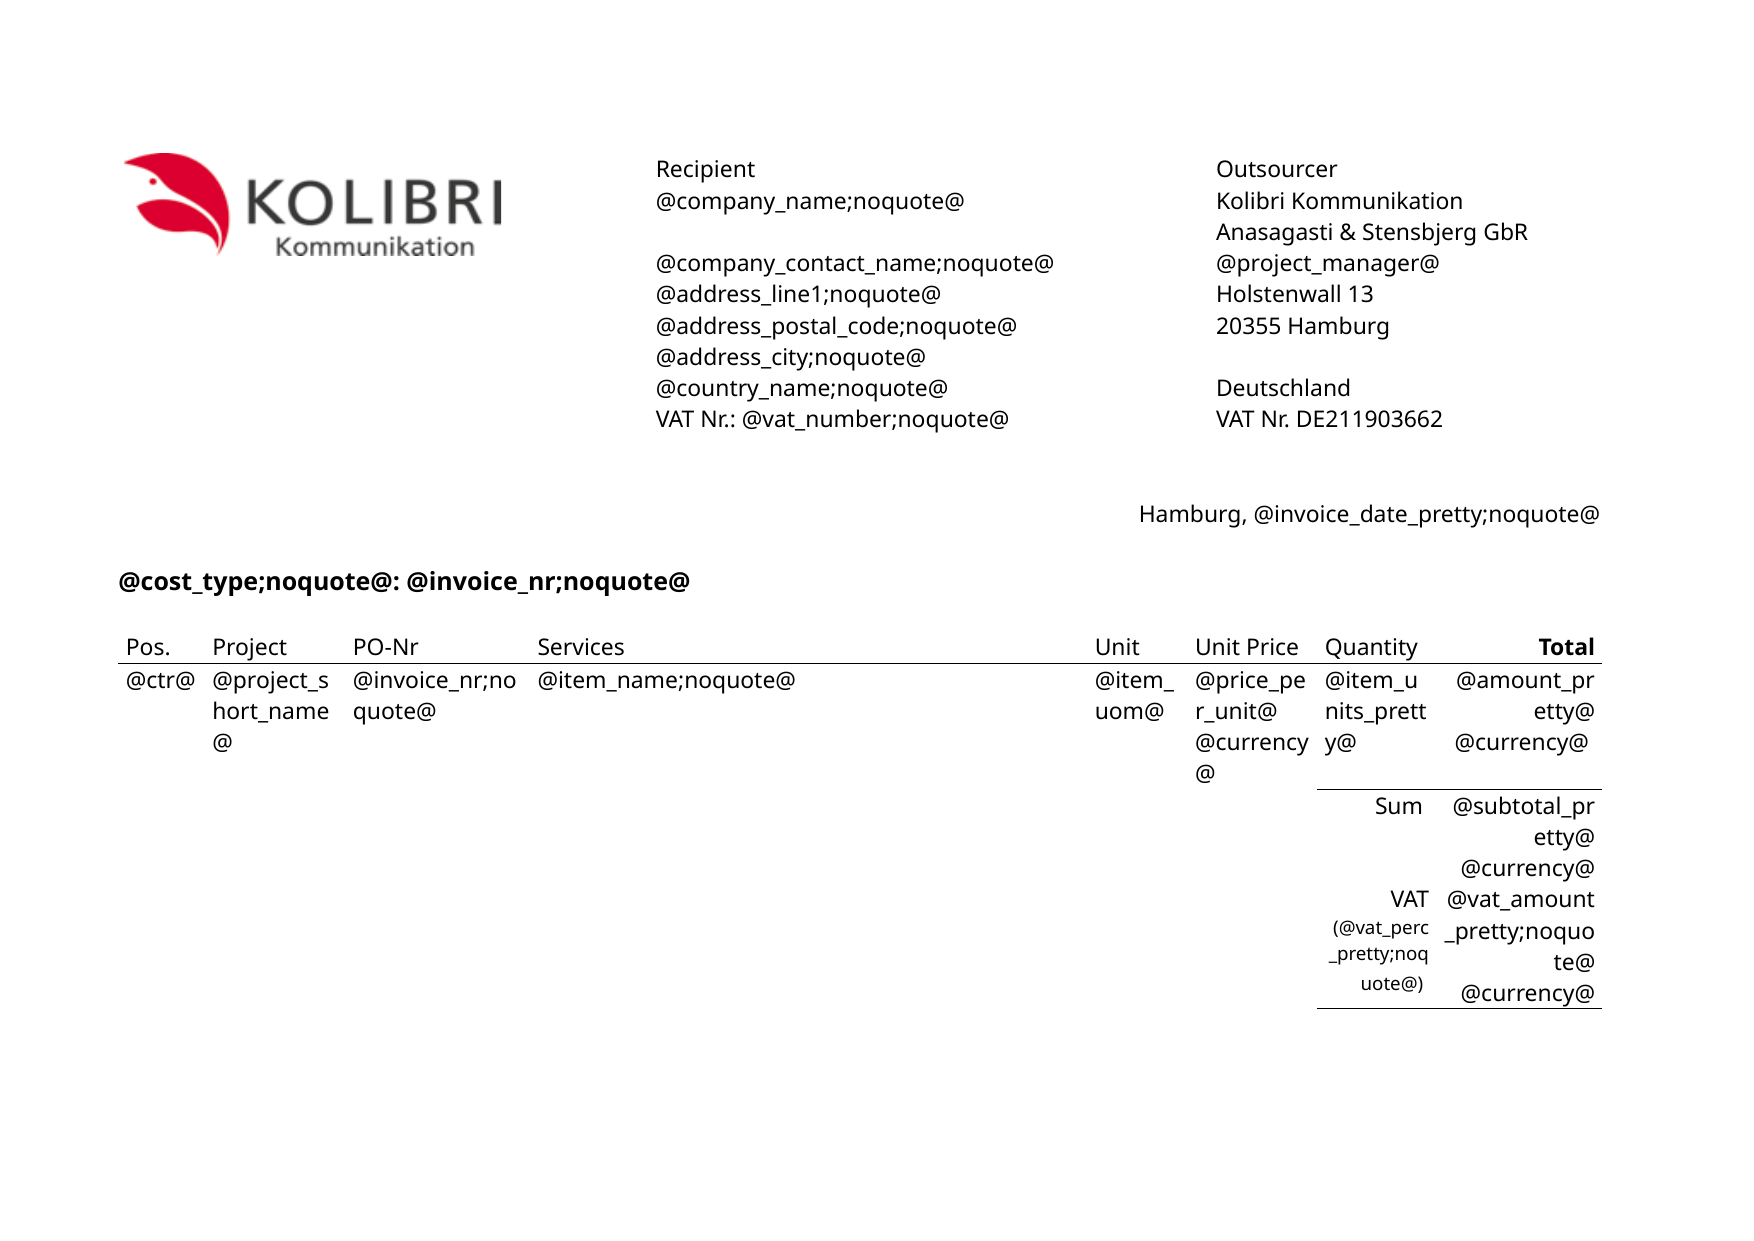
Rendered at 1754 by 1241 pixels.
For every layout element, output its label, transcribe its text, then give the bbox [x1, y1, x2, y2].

table_header PO-Nr [345, 631, 530, 662]
table_cell Holstenwall 13 [1205, 278, 1597, 309]
table_cell Anasagasti & Stensbjerg GbR [1205, 216, 1597, 247]
table_header Recipient [644, 153, 1204, 184]
picture [123, 153, 502, 256]
table_cell @invoice_nr;noquote@ [345, 664, 530, 788]
table_header Total [1436, 631, 1602, 662]
table_cell @address_line1;noquote@ [644, 278, 1204, 309]
table_cell @vat_amount_pretty;noquote@ @currency@ [1436, 883, 1602, 1008]
table_cell @price_per_unit@ @currency@ [1188, 664, 1317, 788]
table_header Outsourcer [1205, 153, 1597, 184]
table_header Unit [1087, 631, 1187, 662]
table_cell @item_units_pretty@ [1317, 664, 1436, 788]
table_header [118, 148, 557, 469]
table_cell @company_contact_name;noquote@ [644, 247, 1204, 278]
table_cell Deutschland [1205, 372, 1597, 403]
table_header Quantity [1317, 631, 1436, 662]
table_cell Kolibri Kommunikation [1205, 185, 1597, 216]
table_cell @item_uom@ [1087, 664, 1187, 788]
text Hamburg, @invoice_date_pretty;noquote@ [118, 498, 1606, 529]
table_cell @project_short_name@ [205, 664, 345, 788]
table_cell @ctr@ [118, 664, 205, 788]
table_cell Sum [1317, 790, 1436, 883]
table_header Pos. [118, 631, 205, 662]
table_cell [118, 789, 1317, 1008]
table_cell @company_name;noquote@ [644, 185, 1204, 247]
table_header Project [205, 631, 345, 662]
table_cell @project_manager@ [1205, 247, 1597, 278]
table_cell @address_postal_code;noquote@ @address_city;noquote@ [644, 310, 1204, 372]
table_cell VAT Nr. DE211903662 [1205, 403, 1597, 434]
table_cell @item_name;noquote@ [530, 664, 1087, 788]
table_cell @amount_pretty@ @currency@ [1436, 664, 1602, 788]
table_cell @country_name;noquote@ [644, 372, 1204, 403]
text @cost_type;noquote@: @invoice_nr;noquote@ [118, 563, 1606, 597]
table_cell VAT Nr.: @vat_number;noquote@ [644, 403, 1204, 434]
table_cell VAT (@vat_perc_pretty;noquote@) [1317, 883, 1436, 1008]
table_cell 20355 Hamburg [1205, 310, 1597, 372]
table_header Unit Price [1188, 631, 1317, 662]
table_cell @subtotal_pretty@ @currency@ [1436, 790, 1602, 883]
table_header Services [530, 631, 1087, 662]
table_header [557, 148, 1606, 469]
